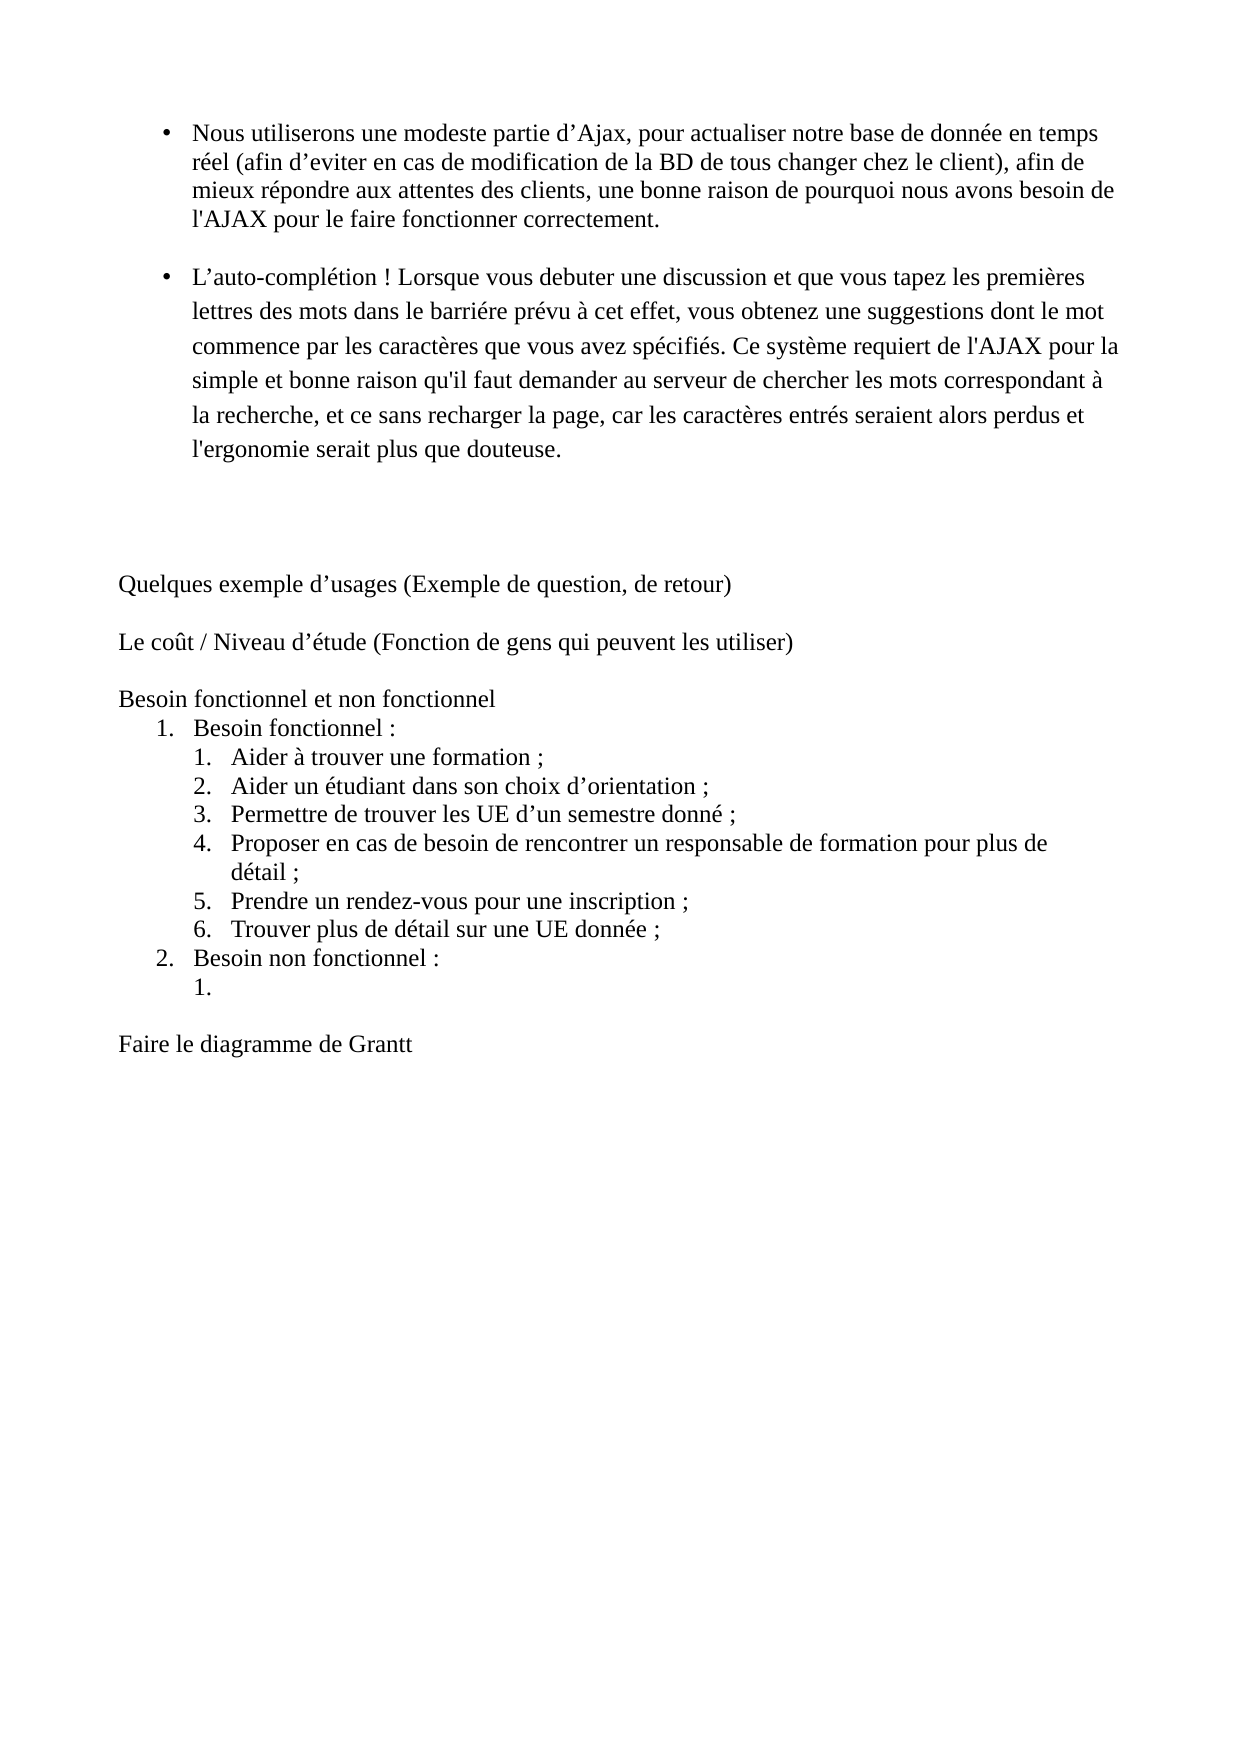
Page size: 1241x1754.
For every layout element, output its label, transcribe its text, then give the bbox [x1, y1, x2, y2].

list L’auto-complétion ! Lorsque vous debuter une discussion et que vous tapez les premières lettres des mots dans le barriére prévu à cet effet, vous obtenez une suggestions dont le mot commence par les caractères que vous avez spécifiés. Ce système requiert de l'AJAX pour la simple et bonne raison qu'il faut demander au serveur de chercher les mots correspondant à la recherche, et ce sans recharger la page, car les caractères entrés seraient alors perdus et l'ergonomie serait plus que douteuse. [162, 262, 1122, 463]
text Besoin fonctionnel et non fonctionnel [118, 684, 1122, 713]
text Faire le diagramme de Grantt [118, 1029, 1122, 1058]
list Proposer en cas de besoin de rencontrer un responsable de formation pour plus de détail ; [193, 828, 1122, 886]
list Nous utiliserons une modeste partie d’Ajax, pour actualiser notre base de donnée en temps réel (afin d’eviter en cas de modification de la BD de tous changer chez le client), afin de mieux répondre aux attentes des clients, une bonne raison de pourquoi nous avons besoin de l'AJAX pour le faire fonctionner correctement. [162, 118, 1122, 233]
list Trouver plus de détail sur une UE donnée ; [193, 914, 1122, 943]
list Prendre un rendez-vous pour une inscription ; [193, 886, 1122, 914]
list Permettre de trouver les UE d’un semestre donné ; [193, 799, 1122, 828]
list Besoin non fonctionnel : [156, 943, 1122, 972]
text Le coût / Niveau d’étude (Fonction de gens qui peuvent les utiliser) [118, 627, 1122, 656]
list Aider à trouver une formation ; [193, 742, 1122, 771]
text Quelques exemple d’usages (Exemple de question, de retour) [118, 569, 1122, 598]
list Aider un étudiant dans son choix d’orientation ; [193, 771, 1122, 799]
list Besoin fonctionnel : [156, 713, 1122, 742]
